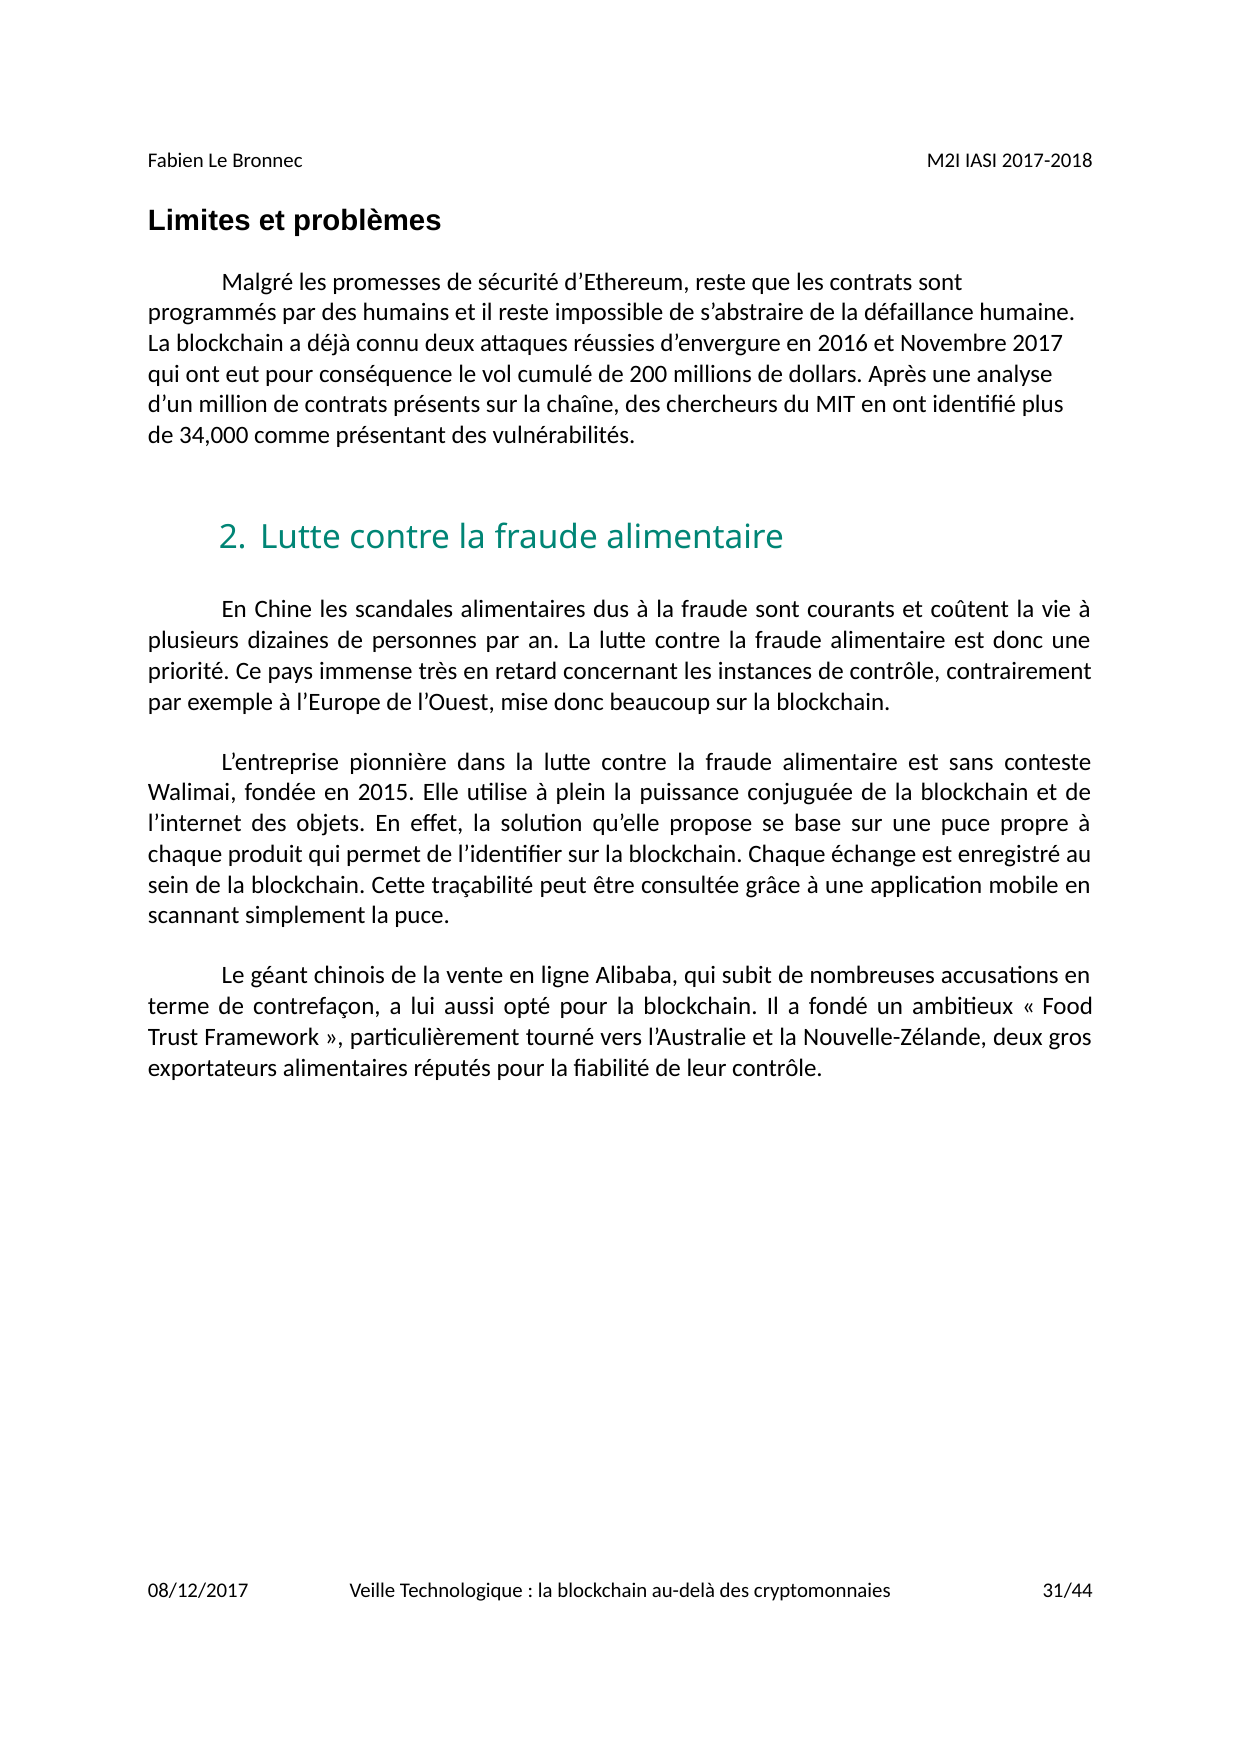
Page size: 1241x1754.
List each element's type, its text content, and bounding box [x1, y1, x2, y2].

text L’entreprise pionnière dans la lutte contre la fraude alimentaire est sans conteste Walimai, fondée en 2015. Elle utilise à plein la puissance conjuguée de la blockchain et de l’internet des objets. En effet, la solution qu’elle propose se base sur une puce propre à chaque produit qui permet de l’identifier sur la blockchain. Chaque échange est enregistré au sein de la blockchain. Cette traçabilité peut être consultée grâce à une application mobile en scannant simplement la puce. [148, 746, 1093, 930]
text En Chine les scandales alimentaires dus à la fraude sont courants et coûtent la vie à plusieurs dizaines de personnes par an. La lutte contre la fraude alimentaire est donc une priorité. Ce pays immense très en retard concernant les instances de contrôle, contrairement par exemple à l’Europe de l’Ouest, mise donc beaucoup sur la blockchain. [148, 593, 1093, 716]
text Le géant chinois de la vente en ligne Alibaba, qui subit de nombreuses accusations en terme de contrefaçon, a lui aussi opté pour la blockchain. Il a fondé un ambitieux « Food Trust Framework », particulièrement tourné vers l’Australie et la Nouvelle-Zélande, deux gros exportateurs alimentaires réputés pour la fiabilité de leur contrôle. [148, 960, 1093, 1082]
subtitle Lutte contre la fraude alimentaire [218, 513, 1093, 558]
text Malgré les promesses de sécurité d’Ethereum, reste que les contrats sont programmés par des humains et il reste impossible de s’abstraire de la défaillance humaine. La blockchain a déjà connu deux attaques réussies d’envergure en 2016 et Novembre 2017 qui ont eut pour conséquence le vol cumulé de 200 millions de dollars. Après une analyse d’un million de contrats présents sur la chaîne, des chercheurs du MIT en ont identifié plus de 34,000 comme présentant des vulnérabilités. [148, 266, 1093, 450]
subtitle Limites et problèmes [148, 202, 1093, 236]
